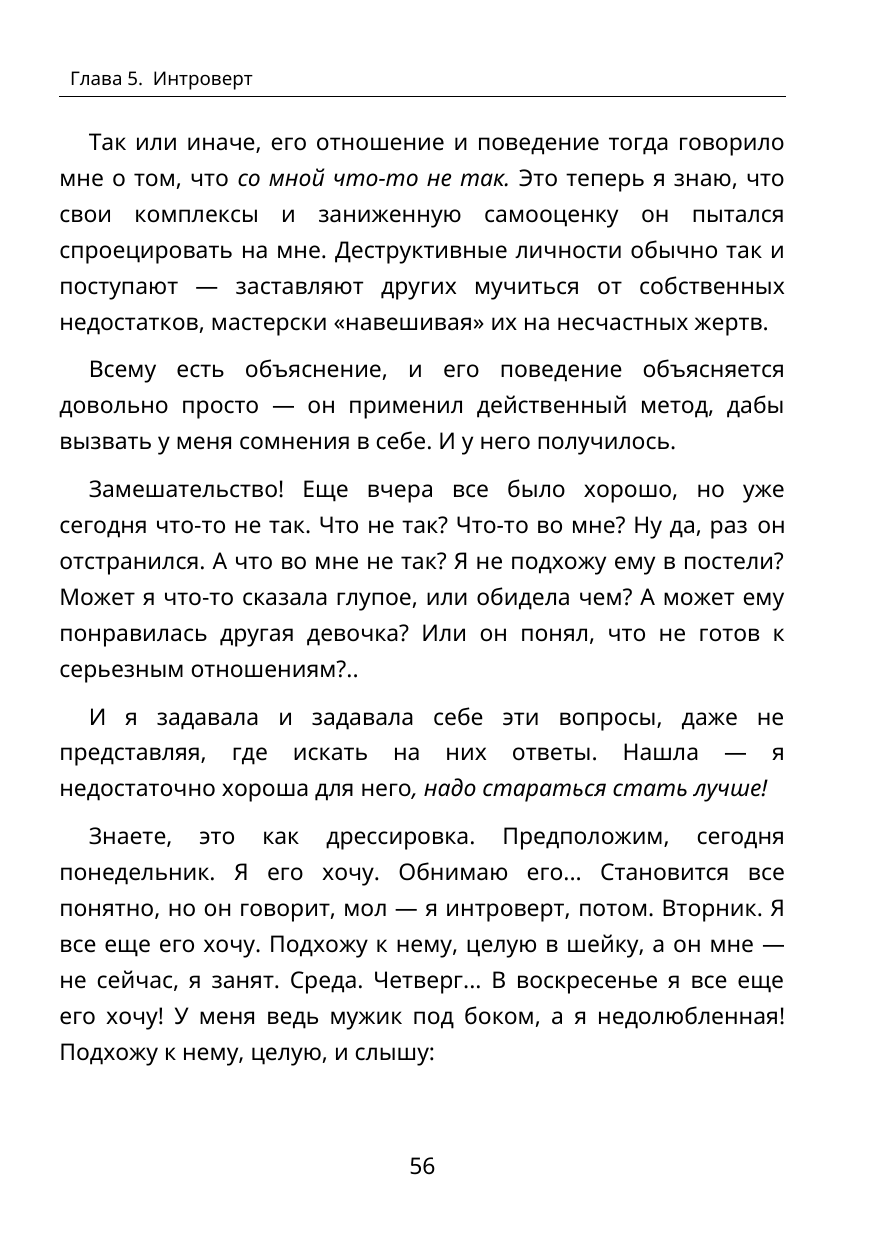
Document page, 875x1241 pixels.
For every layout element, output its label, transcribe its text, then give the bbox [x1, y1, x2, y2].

text Замешательство! Еще вчера все было хорошо, но уже сегодня что-то не так. Что не так? Что-то во мне? Ну да, раз он отстранился. А что во мне не так? Я не подхожу ему в постели? Может я что-то сказала глупое, или обидела чем? А может ему понравилась другая девочка? Или он понял, что не готов к серьезным отношениям?.. [59, 473, 786, 684]
text Знаете, это как дрессировка. Предположим, сегодня понедельник. Я его хочу. Обнимаю его... Становится все понятно, но он говорит, мол — я интроверт, потом. Вторник. Я все еще его хочу. Подхожу к нему, целую в шейку, а он мне — не сейчас, я занят. Среда. Четверг... В воскресенье я все еще его хочу! У меня ведь мужик под боком, а я недолюбленная! Подхожу к нему, целую, и слышу: [59, 820, 786, 1067]
text И я задавала и задавала себе эти вопросы, даже не представляя, где искать на них ответы. Нашла — я недостаточно хороша для него, надо стараться стать лучше! [59, 700, 786, 803]
text Так или иначе, его отношение и поведение тогда говорило мне о том, что со мной что-то не так. Это теперь я знаю, что свои комплексы и заниженную самооценку он пытался спроецировать на мне. Деструктивные личности обычно так и поступают — заставляют других мучиться от собственных недостатков, мастерски «навешивая» их на несчастных жертв. [59, 126, 786, 337]
text Всему есть объяснение, и его поведение объясняется довольно просто — он применил действенный метод, дабы вызвать у меня сомнения в себе. И у него получилось. [59, 353, 786, 457]
